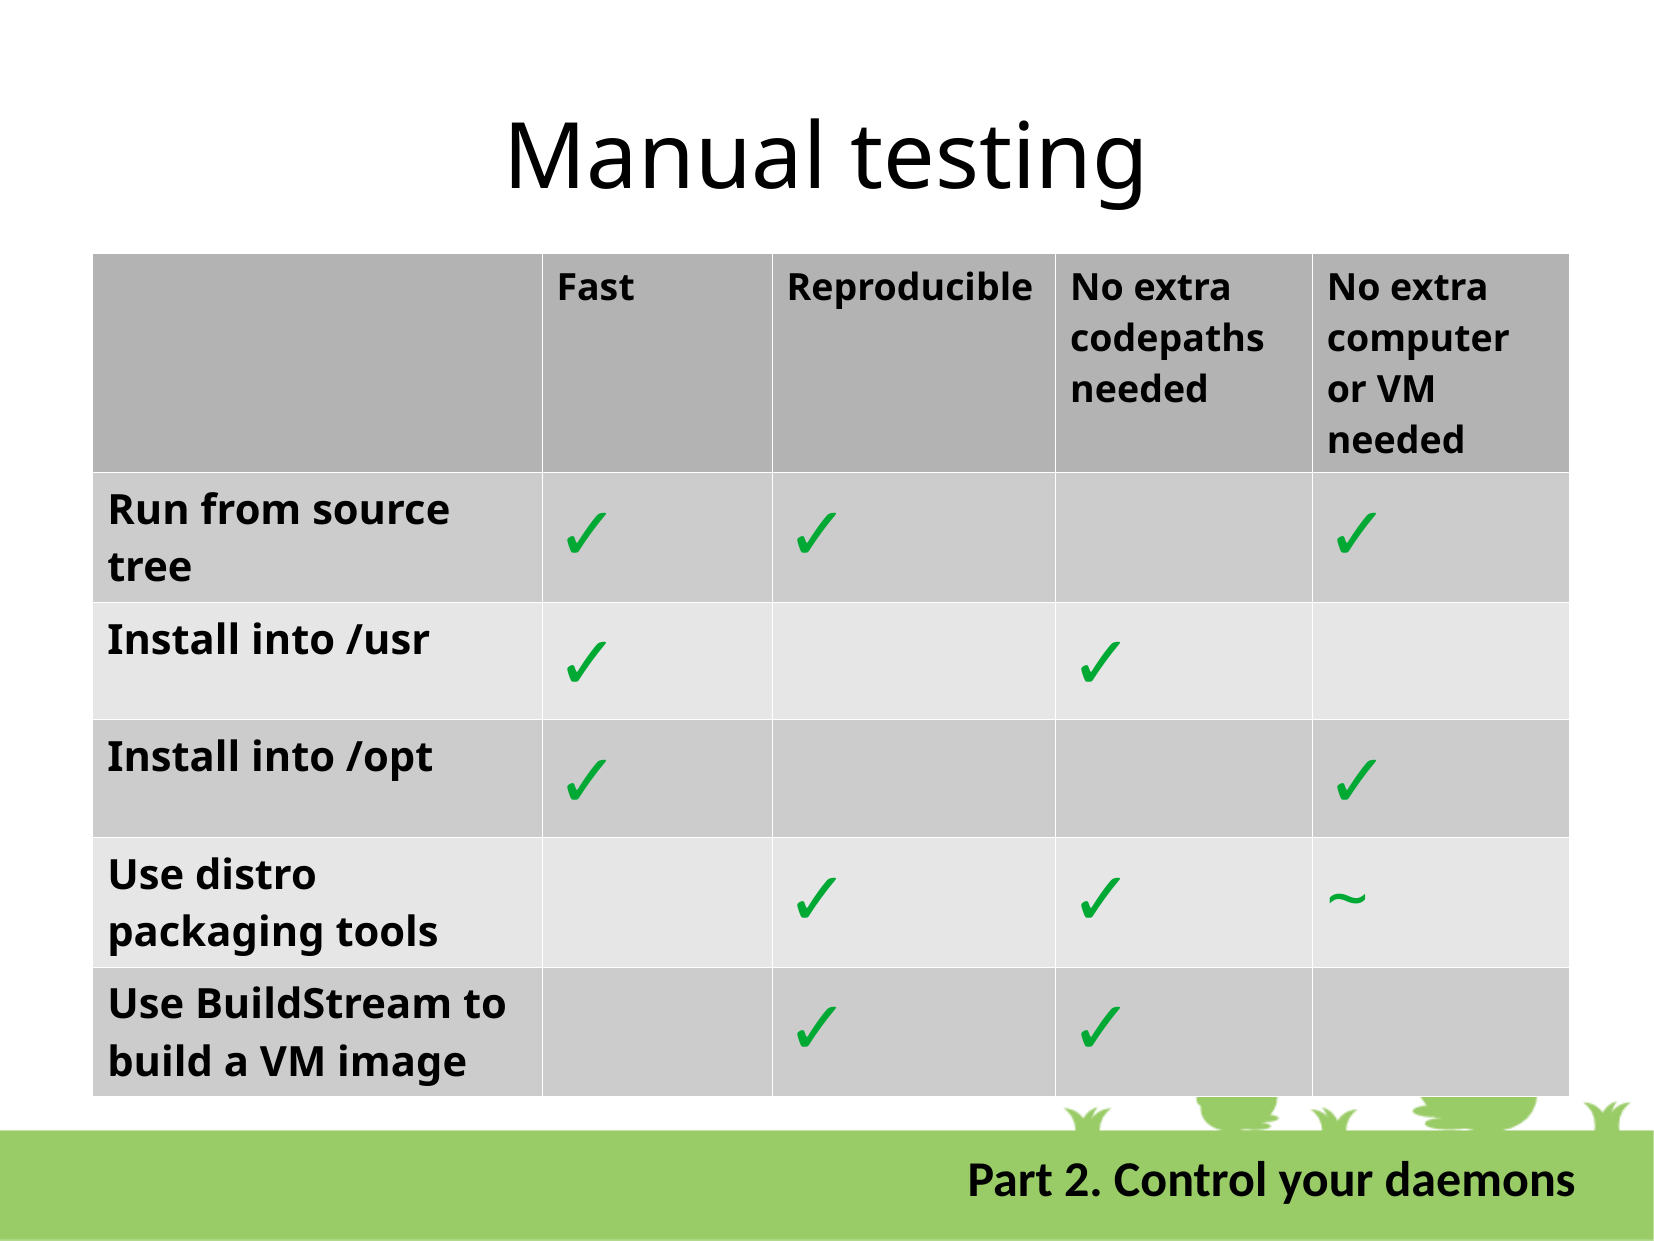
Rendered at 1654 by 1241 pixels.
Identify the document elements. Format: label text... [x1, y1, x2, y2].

table_cell ✓ [1313, 473, 1569, 602]
table_header [93, 254, 542, 472]
table_cell Run from source tree [93, 473, 542, 602]
table_cell ✓ [543, 720, 772, 837]
title Manual testing [82, 49, 1571, 257]
table_cell ✓ [1056, 968, 1312, 1096]
table_header No extra codepaths needed [1056, 254, 1312, 472]
table_cell [773, 603, 1055, 719]
table_cell ✓ [773, 473, 1055, 602]
table_cell [1056, 473, 1312, 602]
table_cell ✓ [773, 968, 1055, 1096]
table_cell ~ [1313, 838, 1569, 967]
table_cell Use distro packaging tools [93, 838, 542, 967]
table_cell ✓ [1313, 720, 1569, 837]
table_cell ✓ [543, 603, 772, 719]
table_cell [1056, 720, 1312, 837]
table_cell Install into /usr [93, 603, 542, 719]
table_cell ✓ [543, 473, 772, 602]
table_cell [773, 720, 1055, 837]
table_cell [1313, 603, 1569, 719]
table_cell ✓ [1056, 838, 1312, 967]
table_cell [1313, 968, 1569, 1096]
text_box Part 2. Control your daemons [874, 1151, 1614, 1217]
table_cell Install into /opt [93, 720, 542, 837]
table_cell [543, 838, 772, 967]
table_header Fast [543, 254, 772, 472]
table_header Reproducible [773, 254, 1055, 472]
table_cell ✓ [1056, 603, 1312, 719]
table_cell Use BuildStream to build a VM image [93, 968, 542, 1096]
picture [0, 0, 1654, 1241]
table_cell ✓ [773, 838, 1055, 967]
table_header No extra computer or VM needed [1313, 254, 1569, 472]
table_cell [543, 968, 772, 1096]
